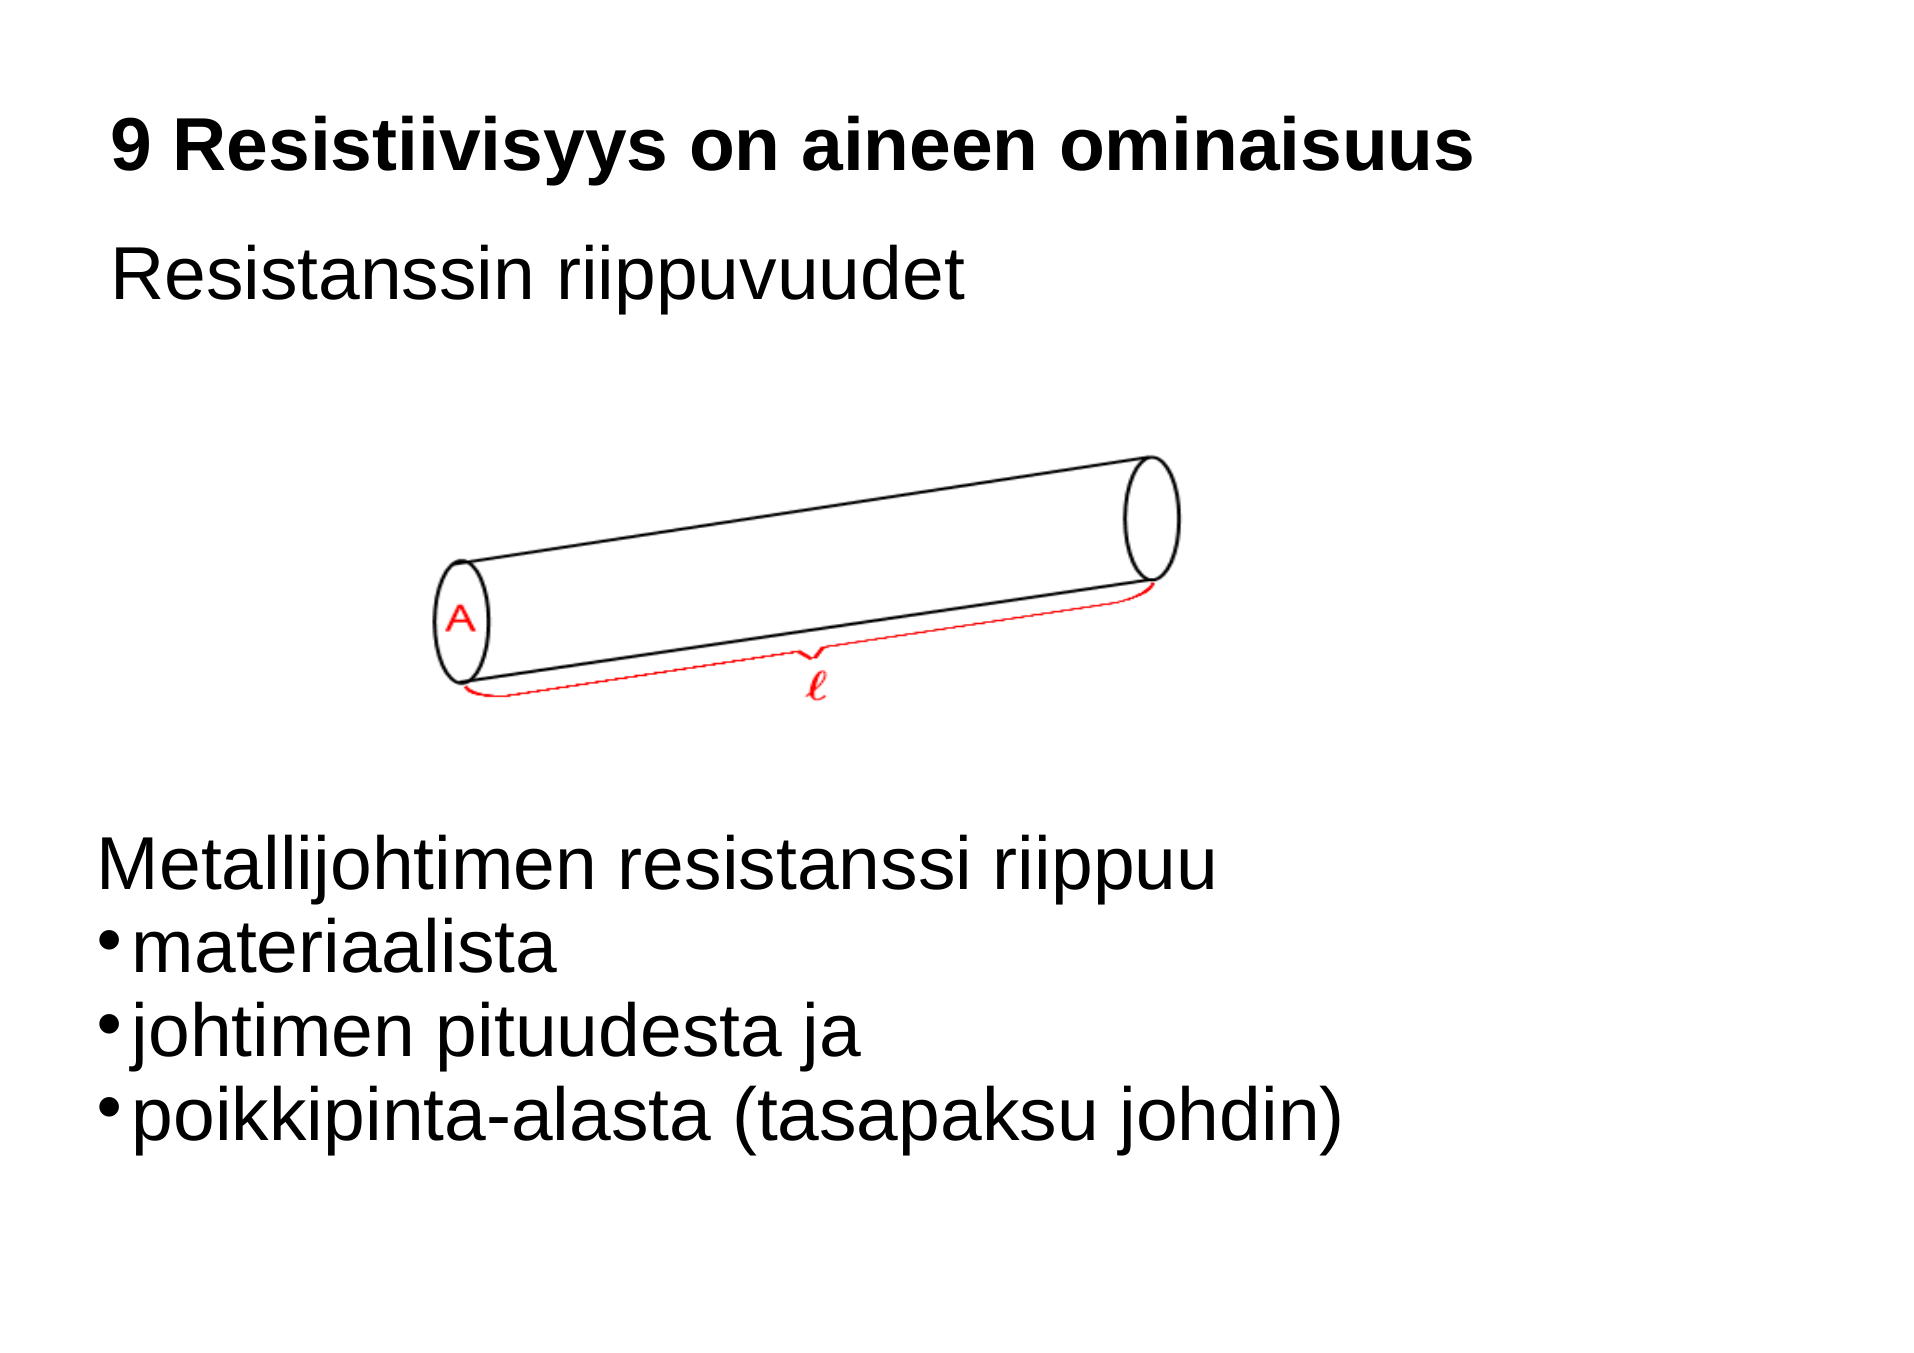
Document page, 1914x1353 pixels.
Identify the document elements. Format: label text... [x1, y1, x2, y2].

text_box Metallijohtimen resistanssi riippuu materiaalista johtimen pituudesta ja poikkipinta-alasta (tasapaksu johdin) [81, 809, 1859, 1353]
picture [370, 407, 1258, 748]
text_box 9 Resistiivisyys on aineen ominaisuus Resistanssin riippuvuudet [95, 91, 1805, 474]
